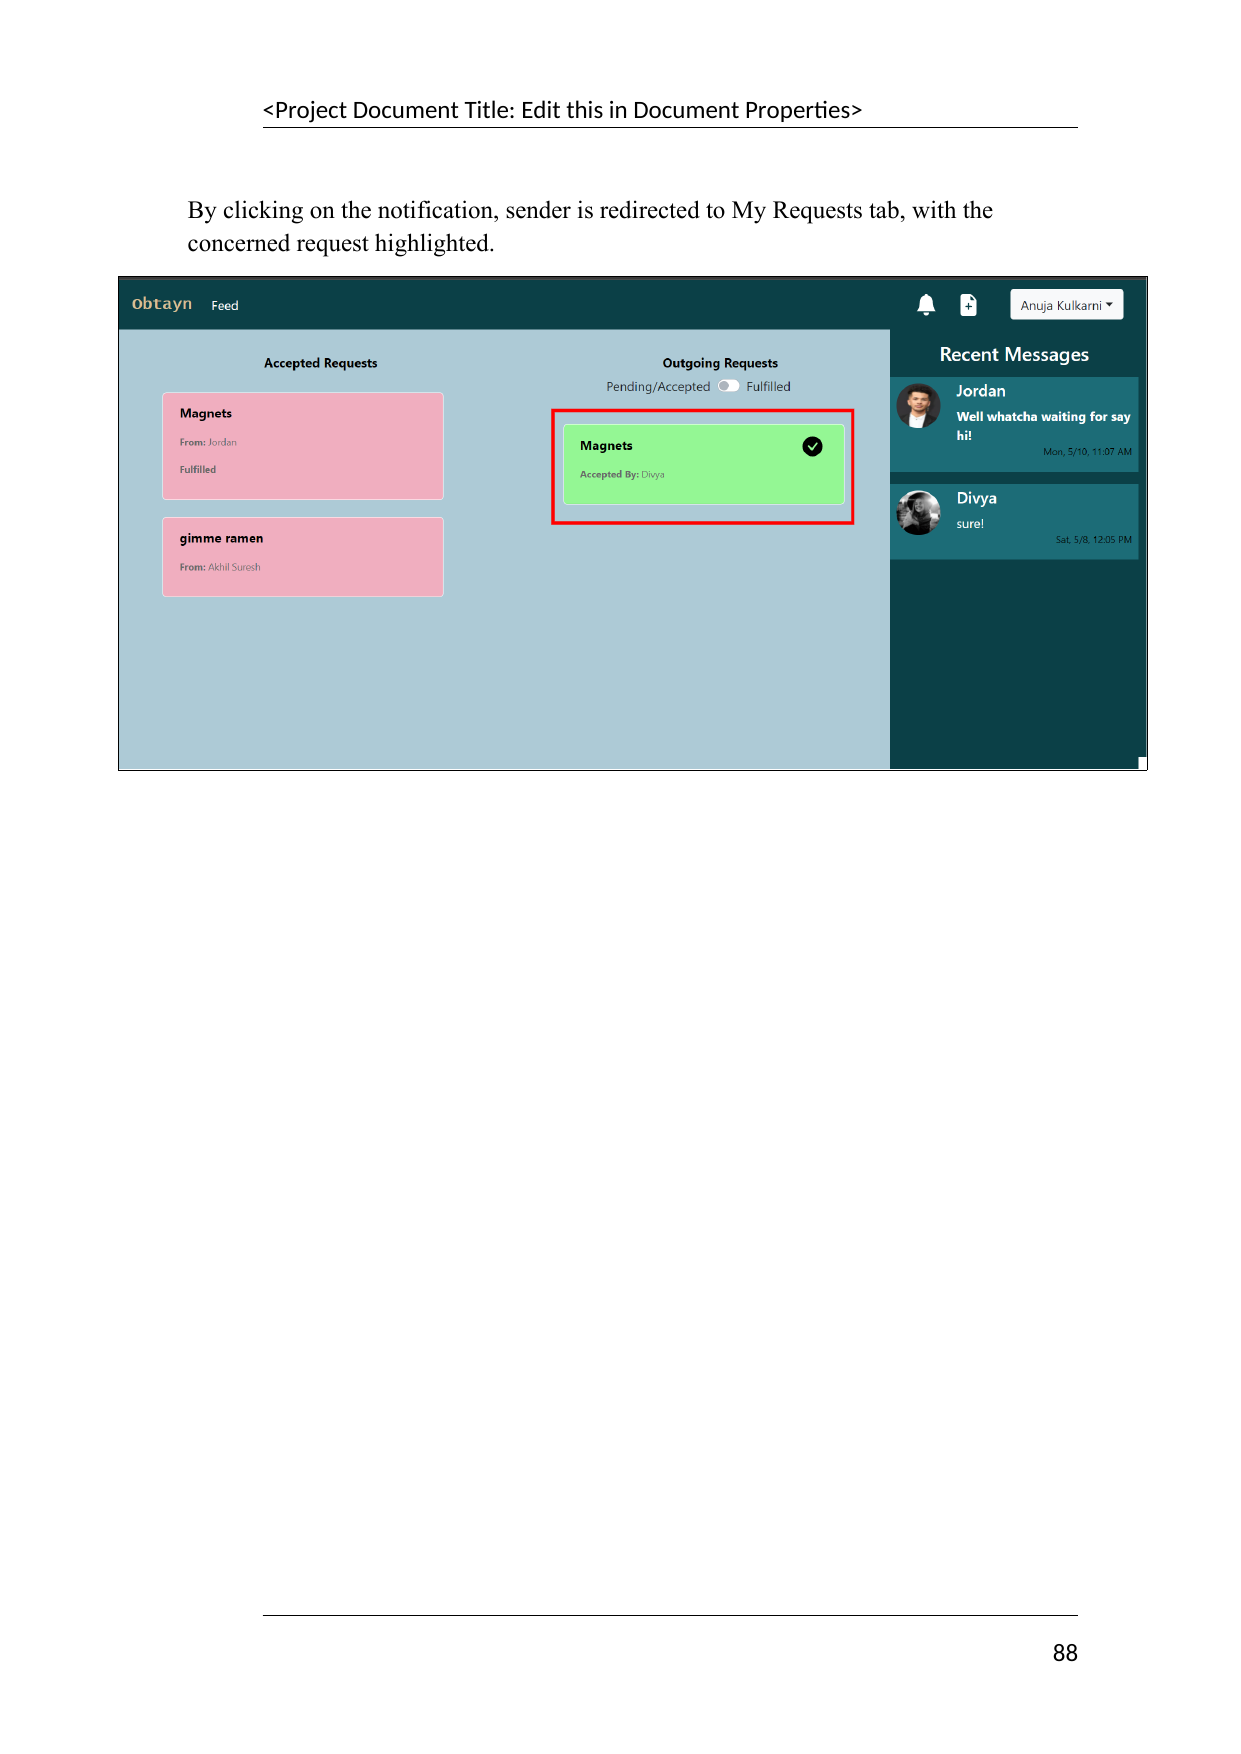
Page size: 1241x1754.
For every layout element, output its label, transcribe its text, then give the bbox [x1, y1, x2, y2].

text By clicking on the notification, sender is redirected to My Requests tab, with the concerned request highlighted. [187, 195, 1078, 257]
picture [120, 277, 1145, 769]
